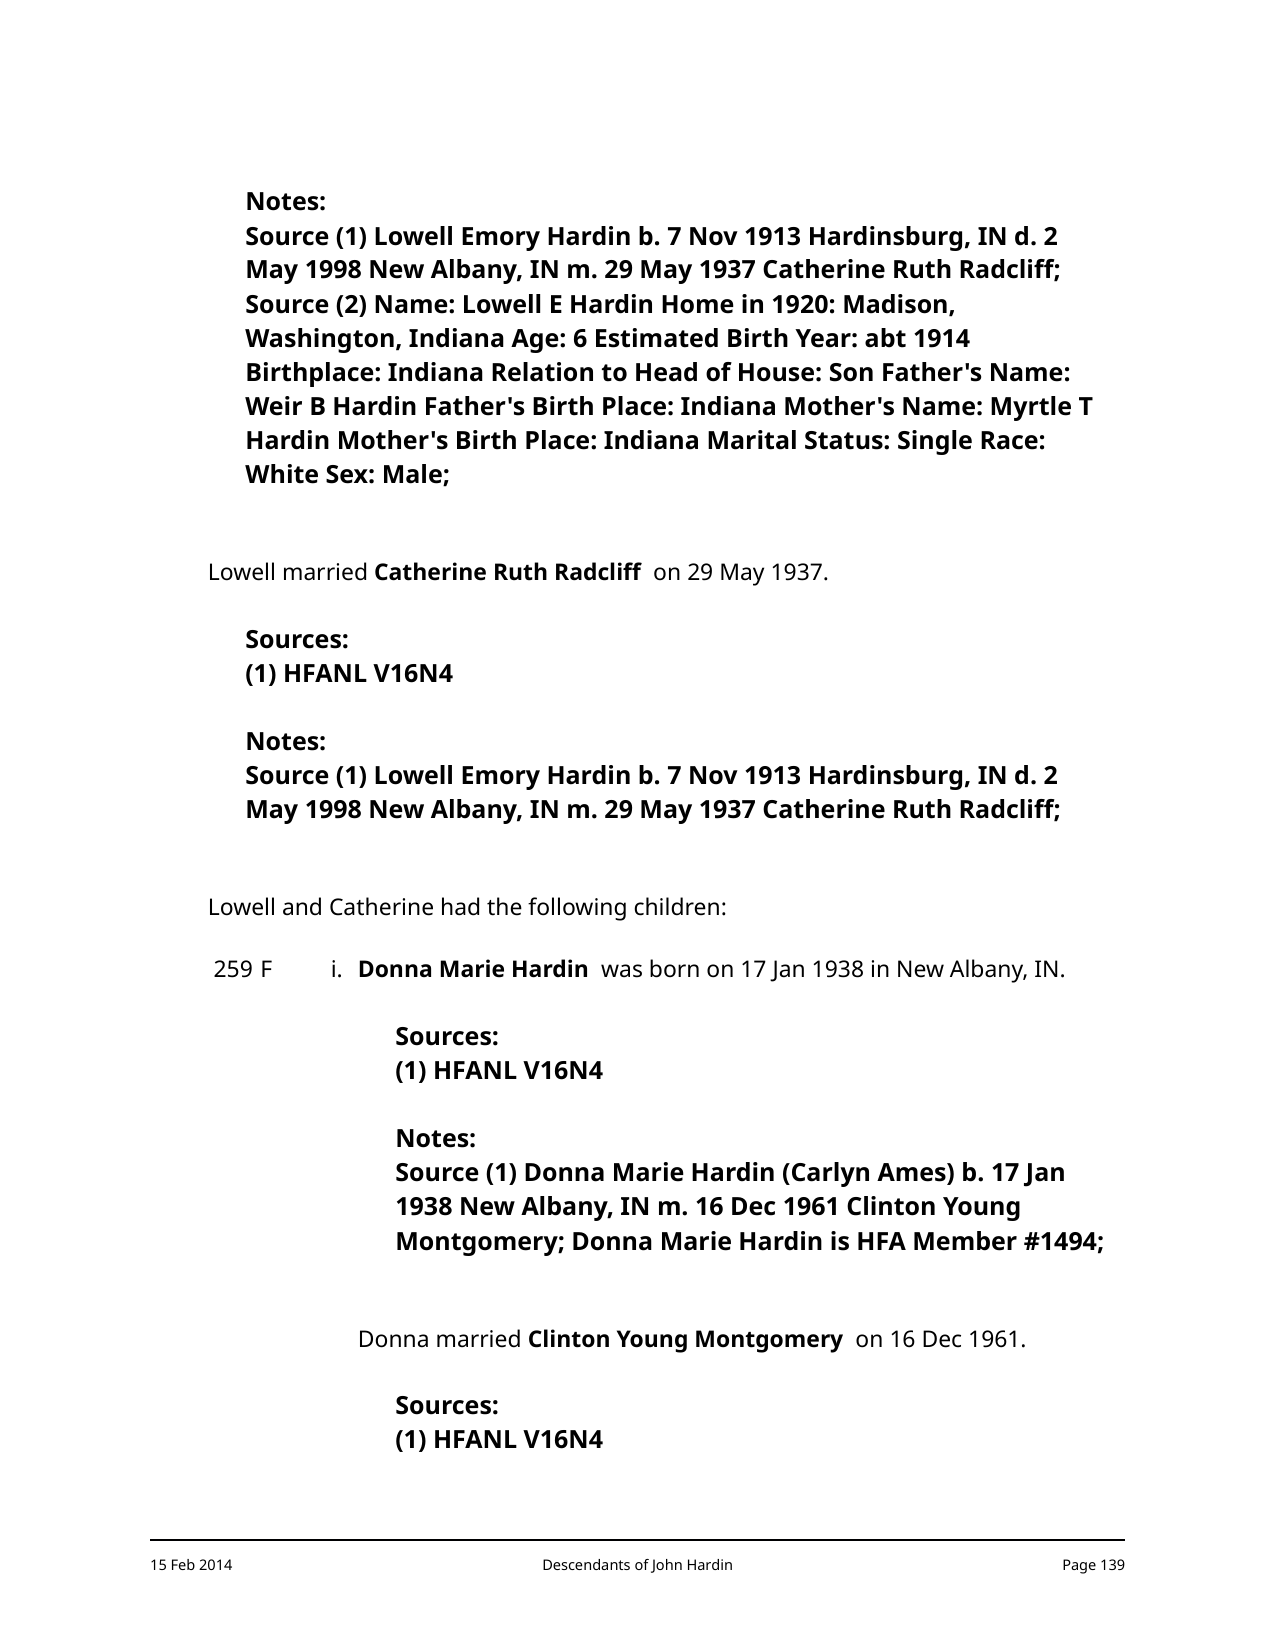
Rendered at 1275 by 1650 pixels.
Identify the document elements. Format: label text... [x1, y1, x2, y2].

text Source (1) Donna Marie Hardin (Carlyn Ames) b. 17 Jan [395, 1155, 1125, 1189]
text (1) HFANL V16N4 [395, 1422, 1125, 1456]
text 1938 New Albany, IN m. 16 Dec 1961 Clinton Young [395, 1189, 1125, 1223]
text Notes: [245, 184, 1125, 218]
text May 1998 New Albany, IN m. 29 May 1937 Catherine Ruth Radcliff; [245, 252, 1125, 286]
text Weir B Hardin Father's Birth Place: Indiana Mother's Name: Myrtle T [245, 388, 1125, 422]
text White Sex: Male; [245, 457, 1125, 491]
text Sources: [395, 1388, 1125, 1422]
text May 1998 New Albany, IN m. 29 May 1937 Catherine Ruth Radcliff; [245, 792, 1125, 826]
text Notes: [395, 1121, 1125, 1155]
text (1) HFANL V16N4 [245, 655, 1125, 689]
text Donna married Clinton Young Montgomery on 16 Dec 1961. [358, 1322, 1125, 1354]
text Source (2) Name: Lowell E Hardin Home in 1920: Madison, [245, 286, 1125, 320]
text Lowell and Catherine had the following children: [208, 891, 1125, 922]
text 259 F i. Donna Marie Hardin was born on 17 Jan 1938 in New Albany, IN. [150, 953, 1125, 985]
text Source (1) Lowell Emory Hardin b. 7 Nov 1913 Hardinsburg, IN d. 2 [245, 218, 1125, 252]
text Birthplace: Indiana Relation to Head of House: Son Father's Name: [245, 354, 1125, 388]
text (1) HFANL V16N4 [395, 1053, 1125, 1087]
text Washington, Indiana Age: 6 Estimated Birth Year: abt 1914 [245, 320, 1125, 354]
text Lowell married Catherine Ruth Radcliff on 29 May 1937. [208, 556, 1125, 587]
text Notes: [245, 723, 1125, 757]
text Source (1) Lowell Emory Hardin b. 7 Nov 1913 Hardinsburg, IN d. 2 [245, 757, 1125, 792]
text Sources: [245, 621, 1125, 655]
text Sources: [395, 1019, 1125, 1053]
text Montgomery; Donna Marie Hardin is HFA Member #1494; [395, 1223, 1125, 1257]
text Hardin Mother's Birth Place: Indiana Marital Status: Single Race: [245, 422, 1125, 457]
